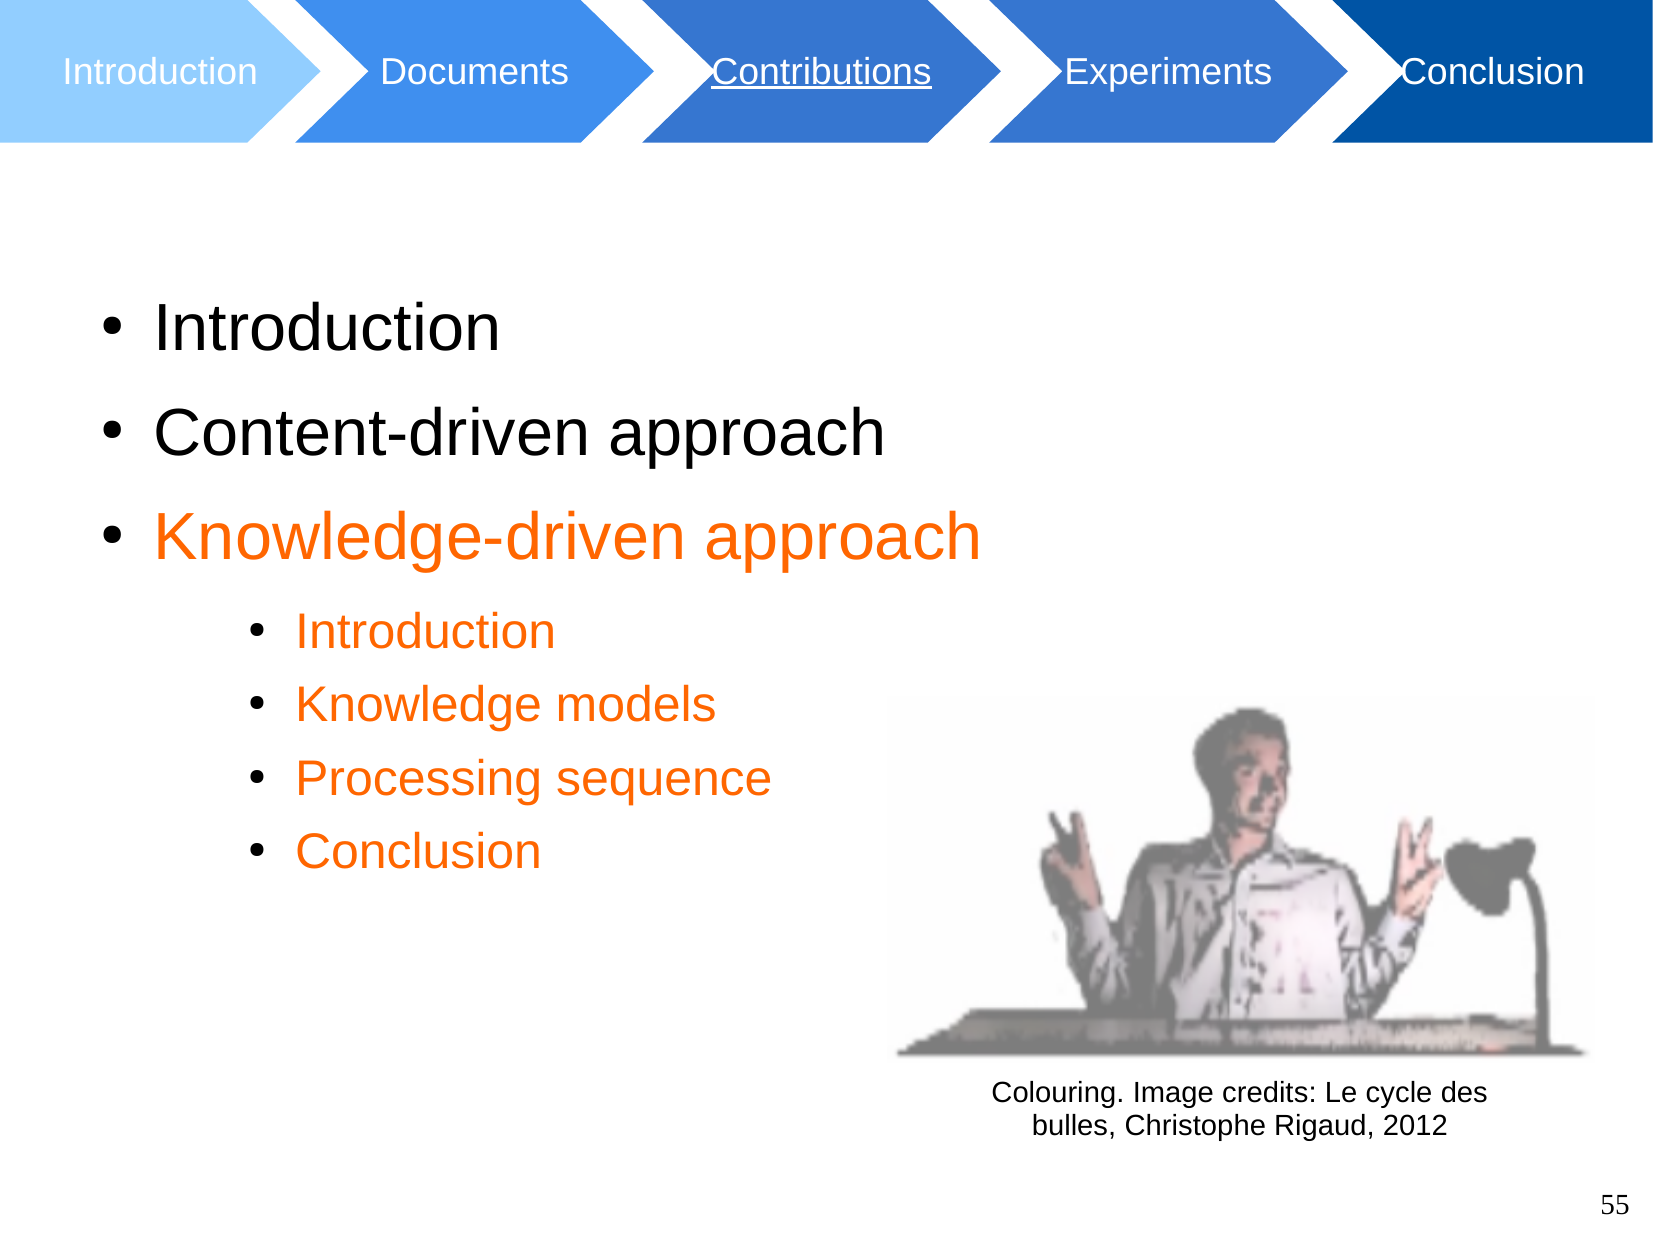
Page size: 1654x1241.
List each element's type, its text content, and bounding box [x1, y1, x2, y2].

list Introduction Content-driven approach Knowledge-driven approach Introduction Knowledge models Processing sequence Conclusion [82, 290, 1217, 1010]
text_box Experiments [989, 0, 1348, 143]
text_box Contributions [642, 0, 1001, 143]
text_box Conclusion [1332, 0, 1653, 143]
text_box Introduction [0, 0, 321, 143]
picture [887, 696, 1595, 1063]
text_box Colouring. Image credits: Le cycle des bulles, Christophe Rigaud, 2012 [962, 1069, 1518, 1150]
text_box Documents [295, 0, 654, 143]
